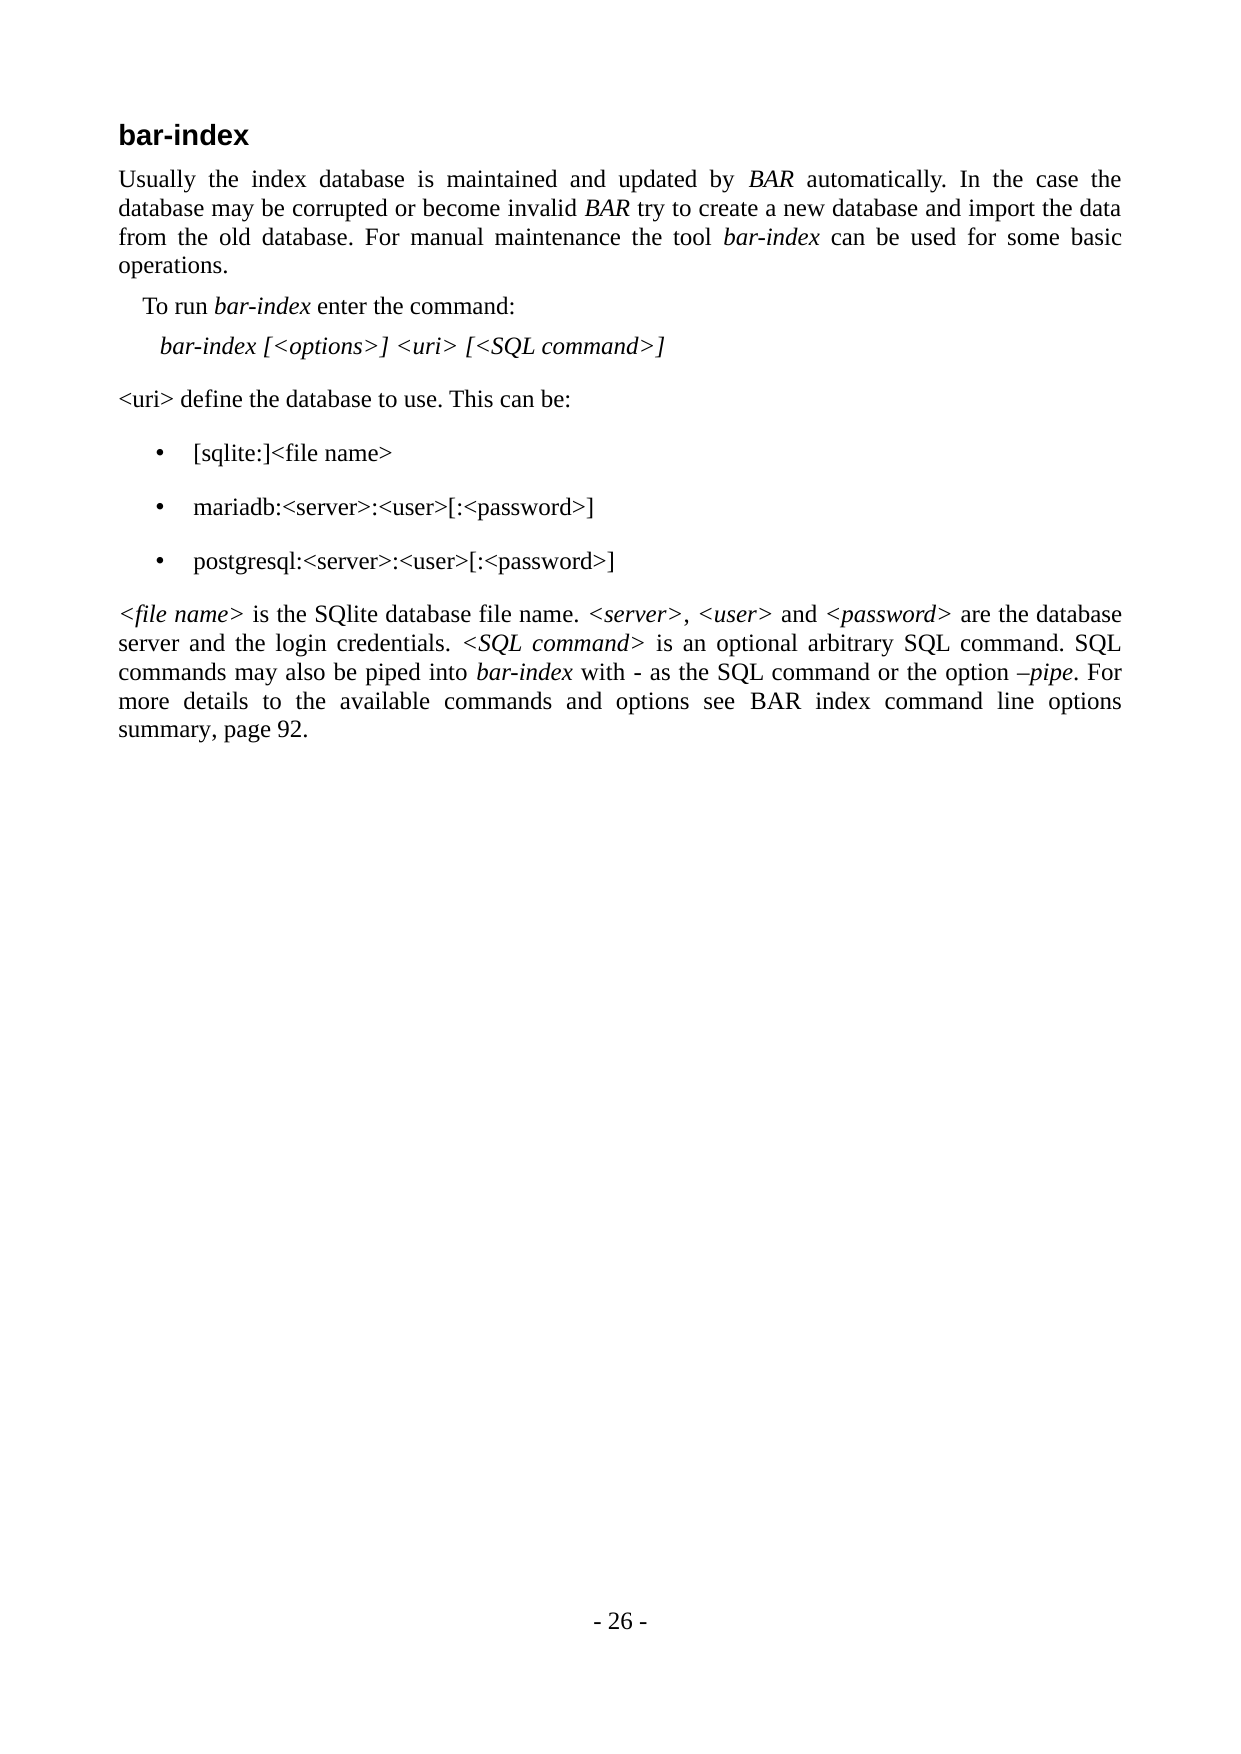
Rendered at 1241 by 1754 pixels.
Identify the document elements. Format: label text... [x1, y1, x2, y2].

text <uri> define the database to use. This can be: [118, 384, 1122, 413]
text To run bar-index enter the command: [118, 291, 1122, 320]
text bar-index [<options>] <uri> [<SQL command>] [159, 331, 1122, 360]
text <file name> is the SQlite database file name. <server>, <user> and <password> are the database server and the login credentials. <SQL command> is an optional arbitrary SQL command. SQL commands may also be piped into bar-index with ‑ as the SQL command or the option –pipe. For more details to the available commands and options see BAR index command line options summary, page 92. [118, 599, 1122, 743]
list [sqlite:]<file name> [156, 438, 1122, 467]
text Usually the index database is maintained and updated by BAR automatically. In the case the database may be corrupted or become invalid BAR try to create a new database and import the data from the old database. For manual maintenance the tool bar-index can be used for some basic operations. [118, 164, 1122, 279]
list postgresql:<server>:<user>[:<password>] [156, 546, 1122, 574]
list mariadb:<server>:<user>[:<password>] [156, 492, 1122, 521]
subtitle bar-index [118, 118, 1122, 152]
